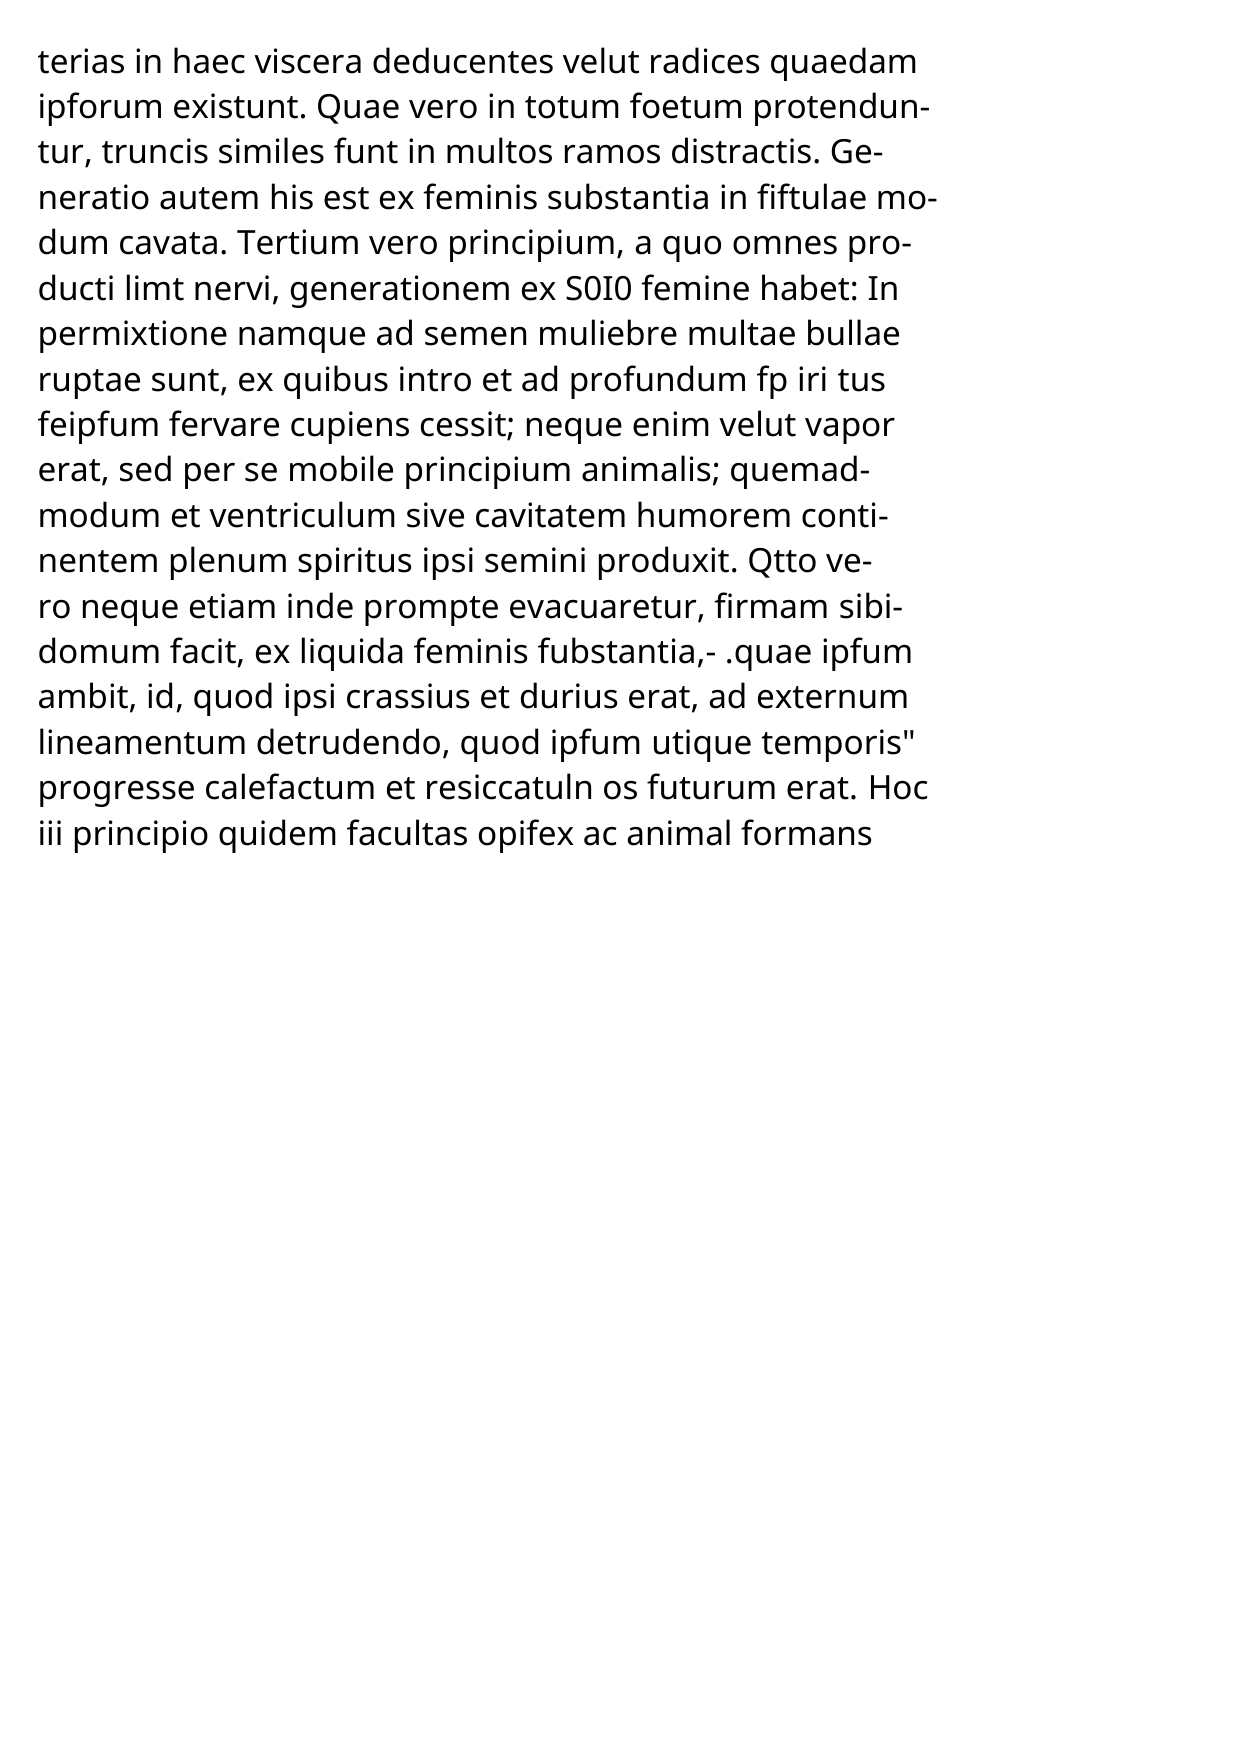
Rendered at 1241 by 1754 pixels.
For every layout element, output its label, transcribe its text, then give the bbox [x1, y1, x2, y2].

text terias in haec viscera deducentes velut radices quaedam ipforum existunt. Quae vero in totum foetum protendun- tur, truncis similes funt in multos ramos distractis. Ge- neratio autem his est ex feminis substantia in fiftulae mo- dum cavata. Tertium vero principium, a quo omnes pro- ducti limt nervi, generationem ex S0I0 femine habet: In permixtione namque ad semen muliebre multae bullae ruptae sunt, ex quibus intro et ad profundum fp iri tus feipfum fervare cupiens cessit; neque enim velut vapor erat, sed per se mobile principium animalis; quemad- modum et ventriculum sive cavitatem humorem conti- nentem plenum spiritus ipsi semini produxit. Qtto ve- ro neque etiam inde prompte evacuaretur, firmam sibi- domum facit, ex liquida feminis fubstantia,- .quae ipfum ambit, id, quod ipsi crassius et durius erat, ad externum lineamentum detrudendo, quod ipfum utique temporis" progresse calefactum et resiccatuln os futurum erat. Hoc iii principio quidem facultas opifex ac animal formans [37, 37, 1203, 855]
